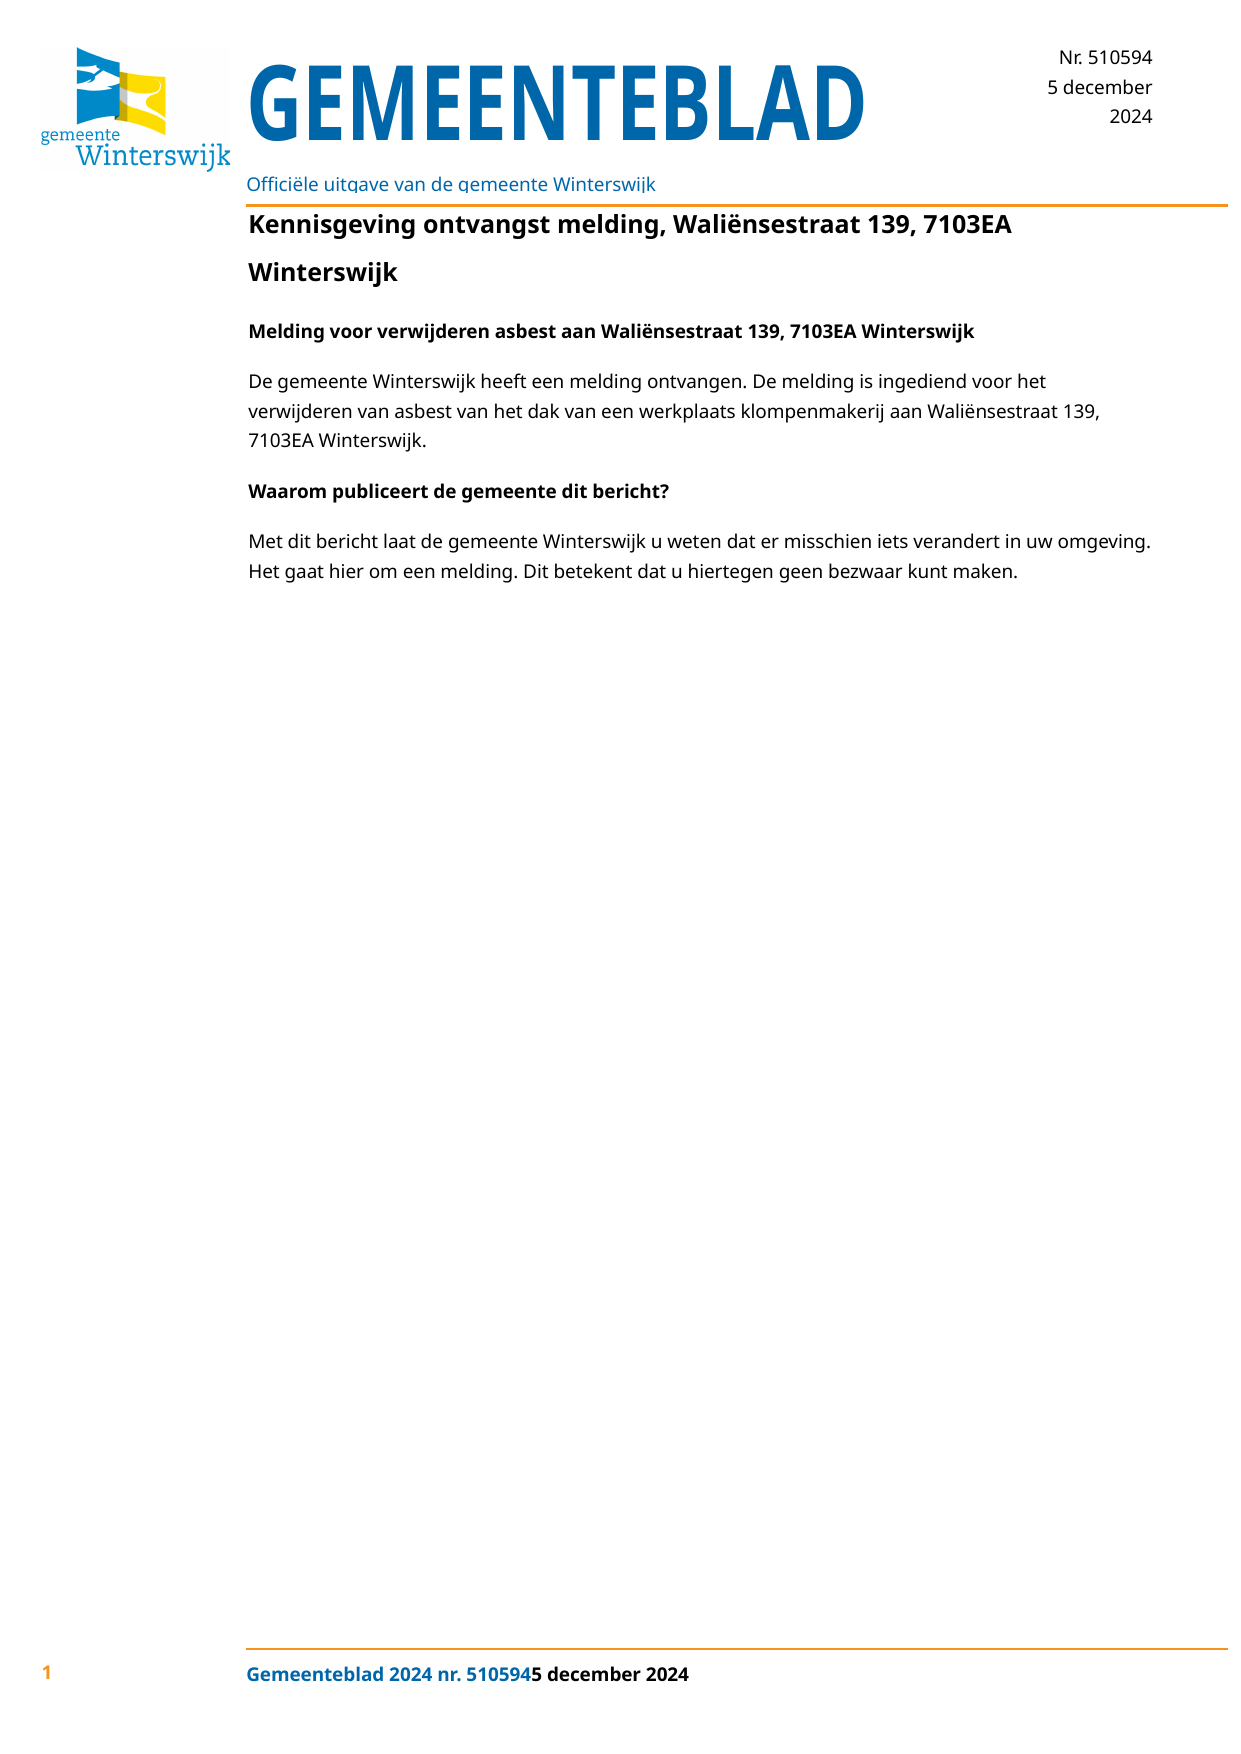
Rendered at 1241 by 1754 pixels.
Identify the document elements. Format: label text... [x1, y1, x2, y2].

text Met dit bericht laat de gemeente Winterswijk u weten dat er misschien iets verandert in uw omgeving. Het gaat hier om een melding. Dit betekent dat u hiertegen geen bezwaar kunt maken. [248, 528, 1152, 584]
text De gemeente Winterswijk heeft een melding ontvangen. De melding is ingediend voor het verwijderen van asbest van het dak van een werkplaats klompenmakerij aan Waliënsestraat 139, 7103EA Winterswijk. [248, 368, 1152, 453]
text Waarom publiceert de gemeente dit bericht? [248, 478, 1152, 504]
text Kennisgeving ontvangst melding, Waliënsestraat 139, 7103EA Winterswijk [248, 207, 1152, 288]
picture [41, 47, 231, 172]
text Melding voor verwijderen asbest aan Waliënsestraat 139, 7103EA Winterswijk [248, 318, 1152, 344]
picture [225, 153, 231, 162]
